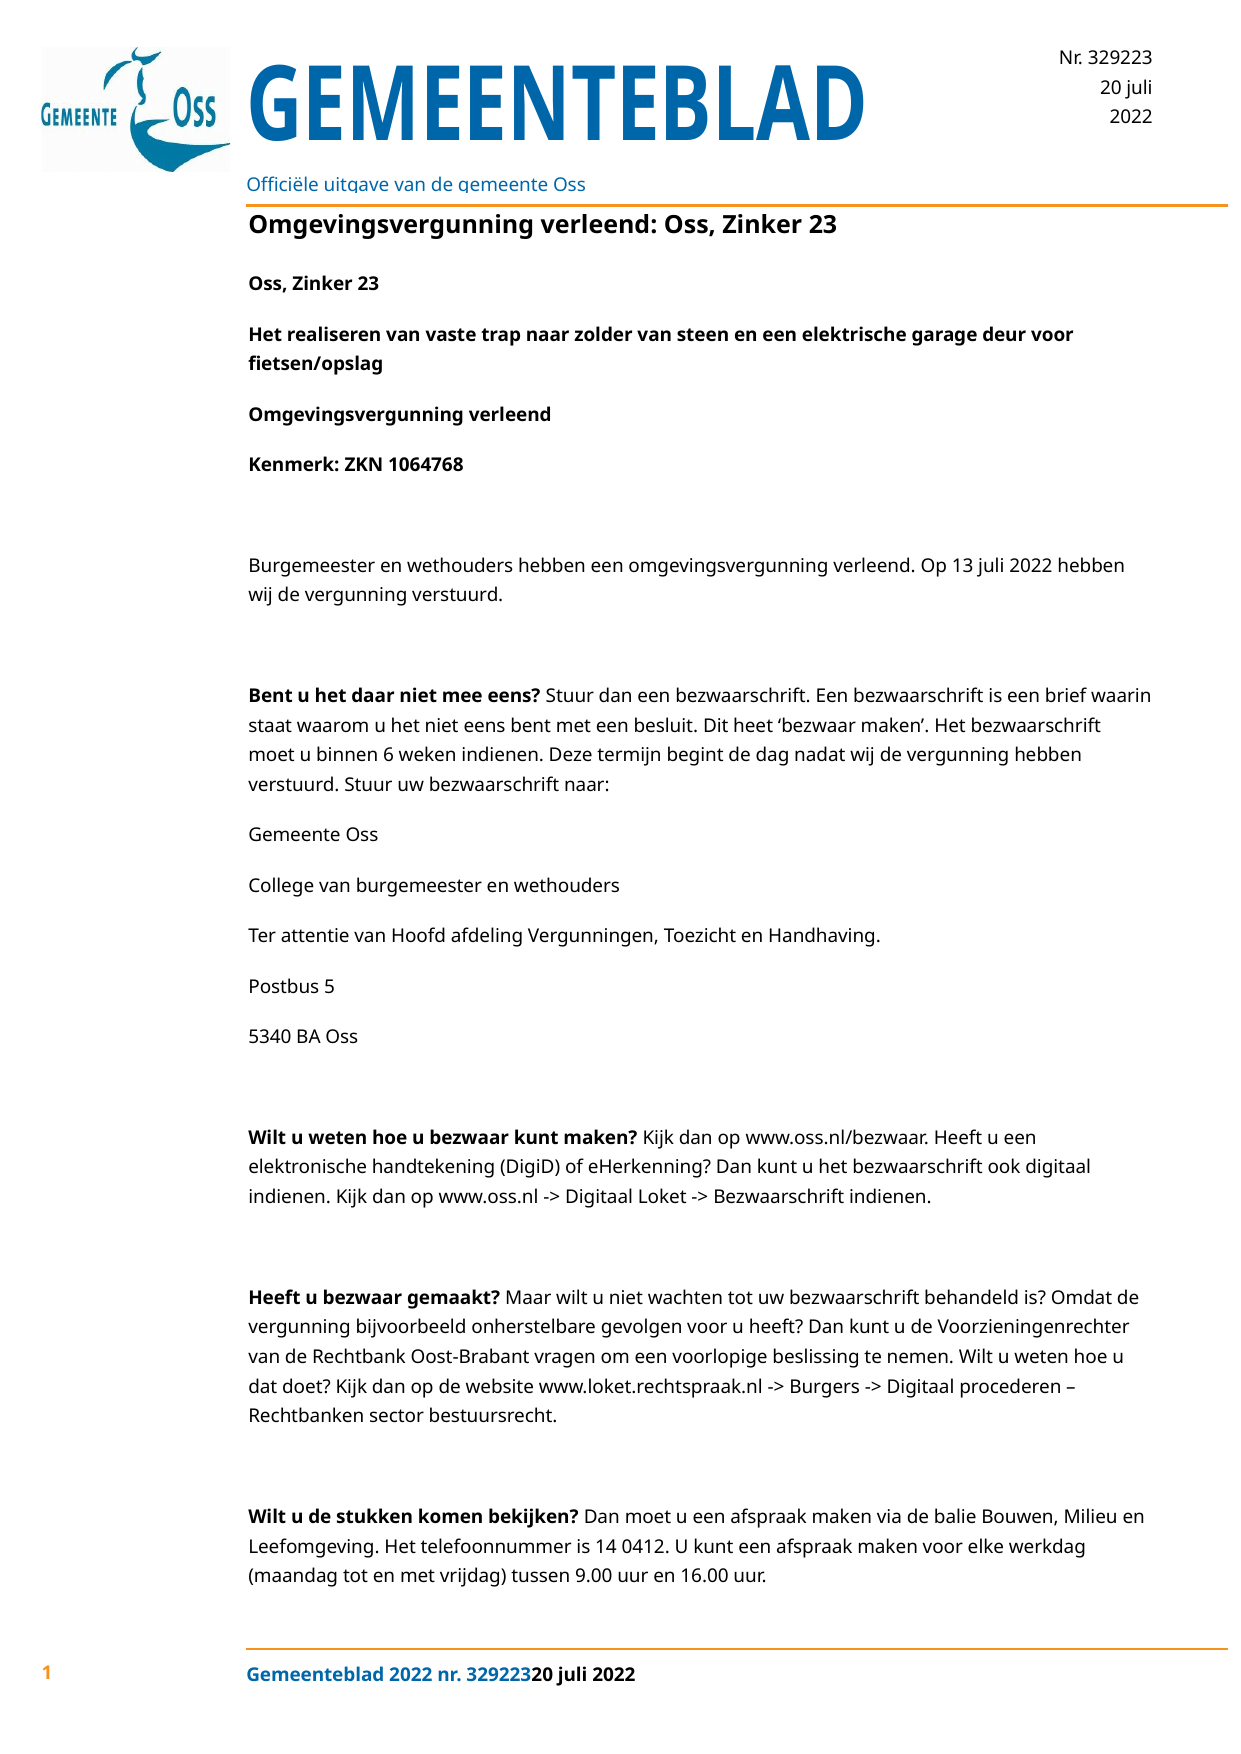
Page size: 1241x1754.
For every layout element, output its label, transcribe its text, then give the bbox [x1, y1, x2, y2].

picture [41, 47, 231, 172]
text Bent u het daar niet mee eens? Stuur dan een bezwaarschrift. Een bezwaarschrift is een brief waarin staat waarom u het niet eens bent met een besluit. Dit heet ‘bezwaar maken’. Het bezwaarschrift moet u binnen 6 weken indienen. Deze termijn begint de dag nadat wij de vergunning hebben verstuurd. Stuur uw bezwaarschrift naar: [248, 682, 1152, 797]
text Postbus 5 [248, 973, 1152, 998]
text Omgevingsvergunning verleend: Oss, Zinker 23 [248, 207, 1152, 241]
text Wilt u de stukken komen bekijken? Dan moet u een afspraak maken via de balie Bouwen, Milieu en Leefomgeving. Het telefoonnummer is 14 0412. U kunt een afspraak maken voor elke werkdag (maandag tot en met vrijdag) tussen 9.00 uur en 16.00 uur. [248, 1503, 1152, 1588]
text Kenmerk: ZKN 1064768 [248, 451, 1152, 477]
text 5340 BA Oss [248, 1023, 1152, 1049]
text Het realiseren van vaste trap naar zolder van steen en een elektrische garage deur voor fietsen/opslag [248, 321, 1152, 376]
text Omgevingsvergunning verleend [248, 401, 1152, 426]
text Wilt u weten hoe u bezwaar kunt maken? Kijk dan op www.oss.nl/bezwaar. Heeft u een elektronische handtekening (DigiD) of eHerkenning? Dan kunt u het bezwaarschrift ook digitaal indienen. Kijk dan op www.oss.nl -> Digitaal Loket -> Bezwaarschrift indienen. [248, 1124, 1152, 1209]
text Ter attentie van Hoofd afdeling Vergunningen, Toezicht en Handhaving. [248, 922, 1152, 948]
text College van burgemeester en wethouders [248, 872, 1152, 898]
text Heeft u bezwaar gemaakt? Maar wilt u niet wachten tot uw bezwaarschrift behandeld is? Omdat de vergunning bijvoorbeeld onherstelbare gevolgen voor u heeft? Dan kunt u de Voorzieningenrechter van de Rechtbank Oost-Brabant vragen om een voorlopige beslissing te nemen. Wilt u weten hoe u dat doet? Kijk dan op de website www.loket.rechtspraak.nl -> Burgers -> Digitaal procederen – Rechtbanken sector bestuursrecht. [248, 1284, 1152, 1428]
text Gemeente Oss [248, 822, 1152, 847]
text Burgemeester en wethouders hebben een omgevingsvergunning verleend. Op 13 juli 2022 hebben wij de vergunning verstuurd. [248, 552, 1152, 607]
text Oss, Zinker 23 [248, 270, 1152, 296]
